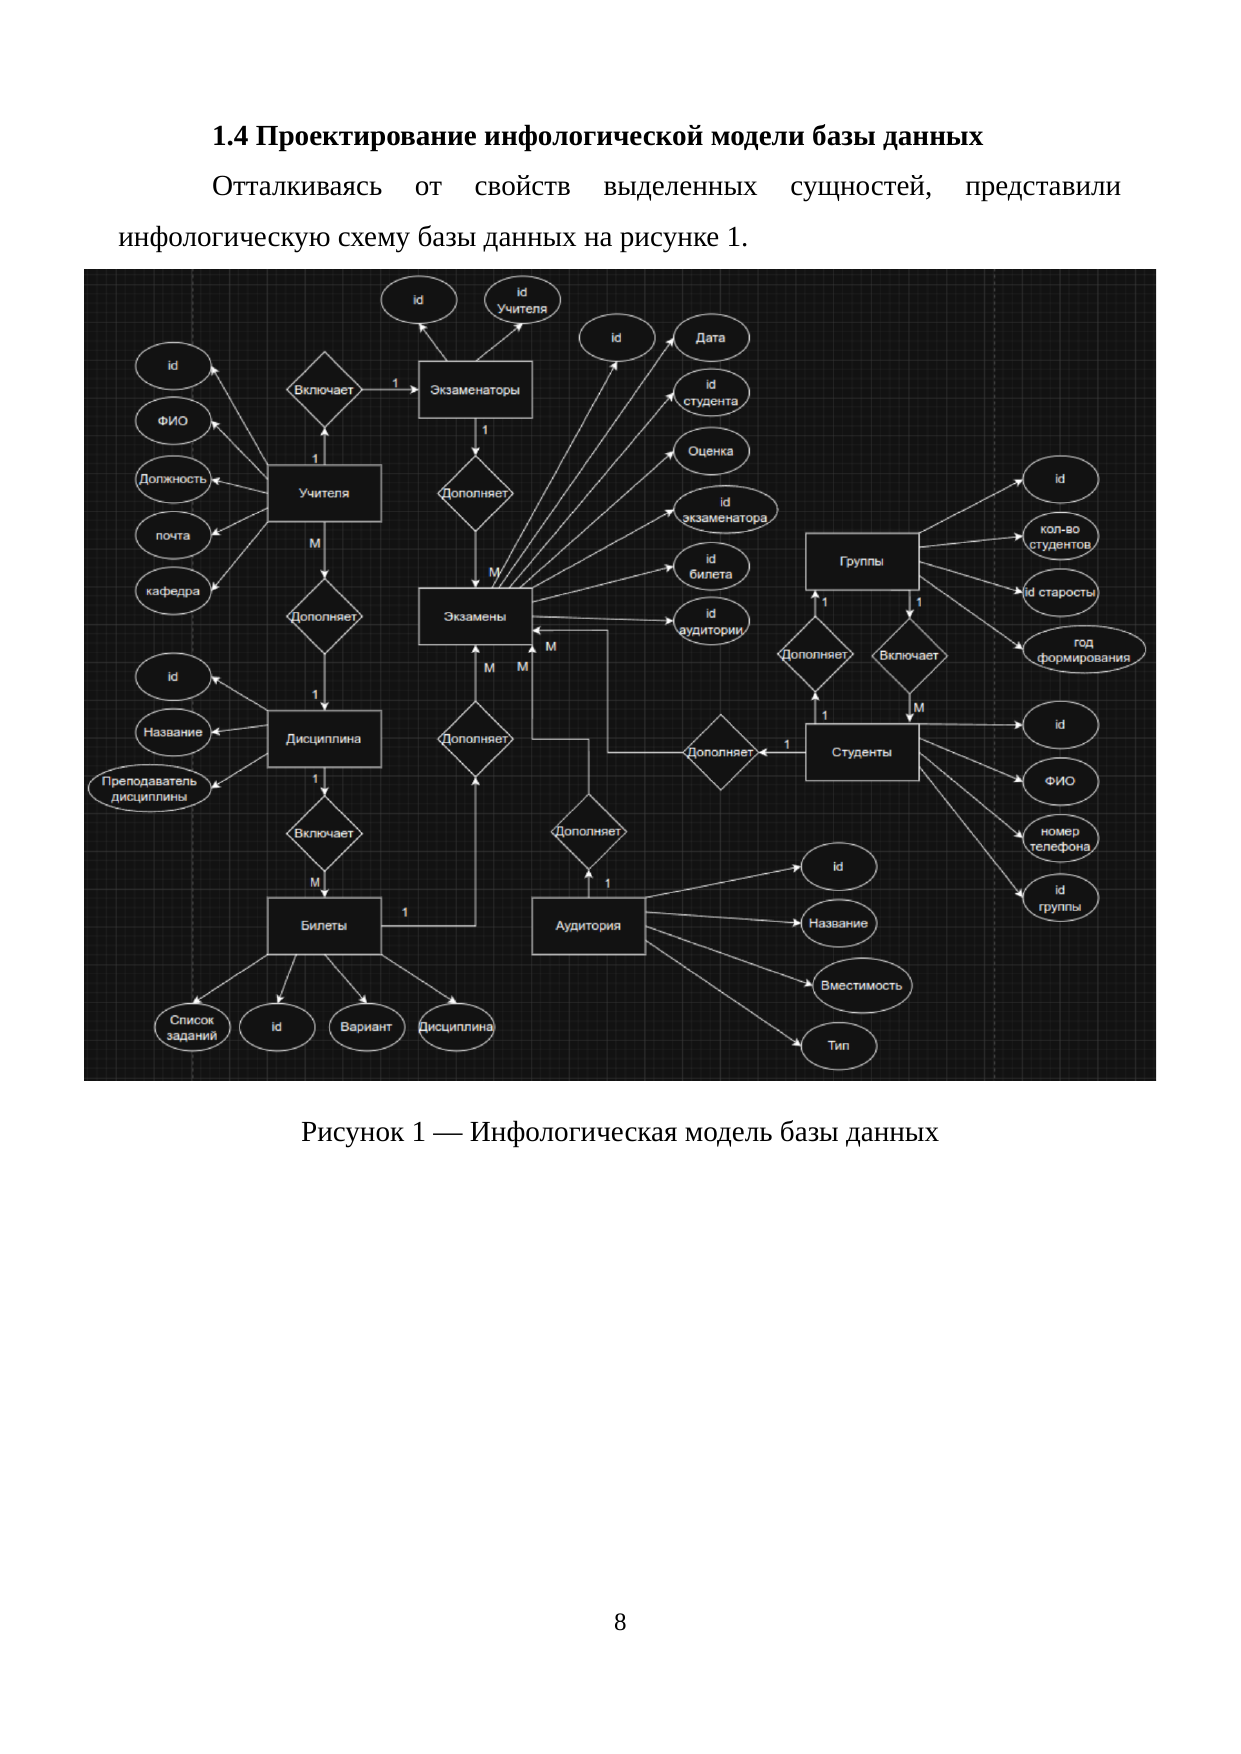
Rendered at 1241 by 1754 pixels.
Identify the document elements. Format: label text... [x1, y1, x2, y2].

picture [84, 269, 1157, 1081]
subtitle 1.4 Проектирование инфологической модели базы данных [118, 118, 1122, 152]
text Отталкиваясь от свойств выделенных сущностей, представили инфологическую схему базы данных на рисунке 1. [118, 168, 1122, 252]
text Рисунок 1 — Инфологическая модель базы данных [118, 1081, 1122, 1148]
